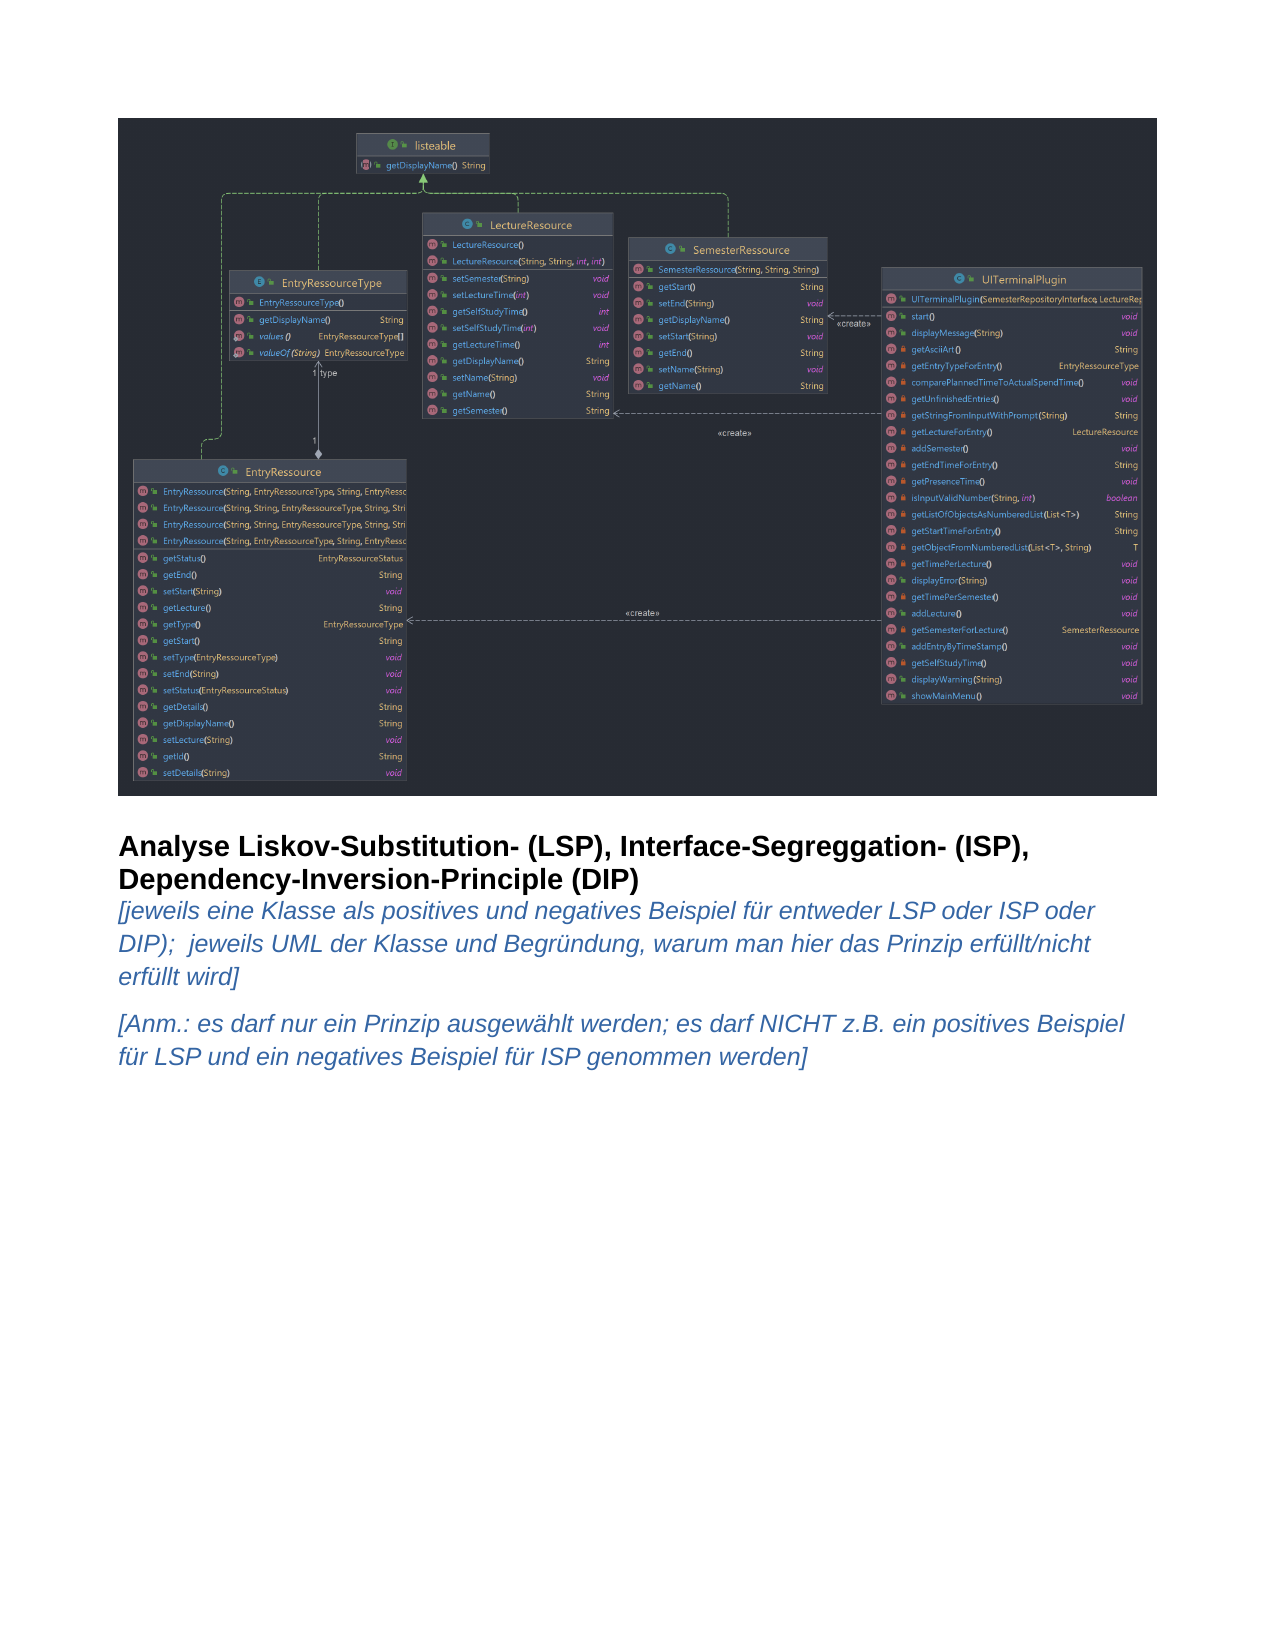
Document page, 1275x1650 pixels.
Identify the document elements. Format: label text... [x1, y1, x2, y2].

subtitle Analyse Liskov-Substitution- (LSP), Interface-Segreggation- (ISP), Dependency-Inversion-Principle (DIP) [118, 828, 1157, 896]
text [Anm.: es darf nur ein Prinzip ausgewählt werden; es darf NICHT z.B. ein positives Beispiel für LSP und ein negatives Beispiel für ISP genommen werden] [118, 1009, 1157, 1071]
text [jeweils eine Klasse als positives und negatives Beispiel für entweder LSP oder ISP oder DIP); jeweils UML der Klasse und Begründung, warum man hier das Prinzip erfüllt/nicht erfüllt wird] [118, 896, 1157, 990]
